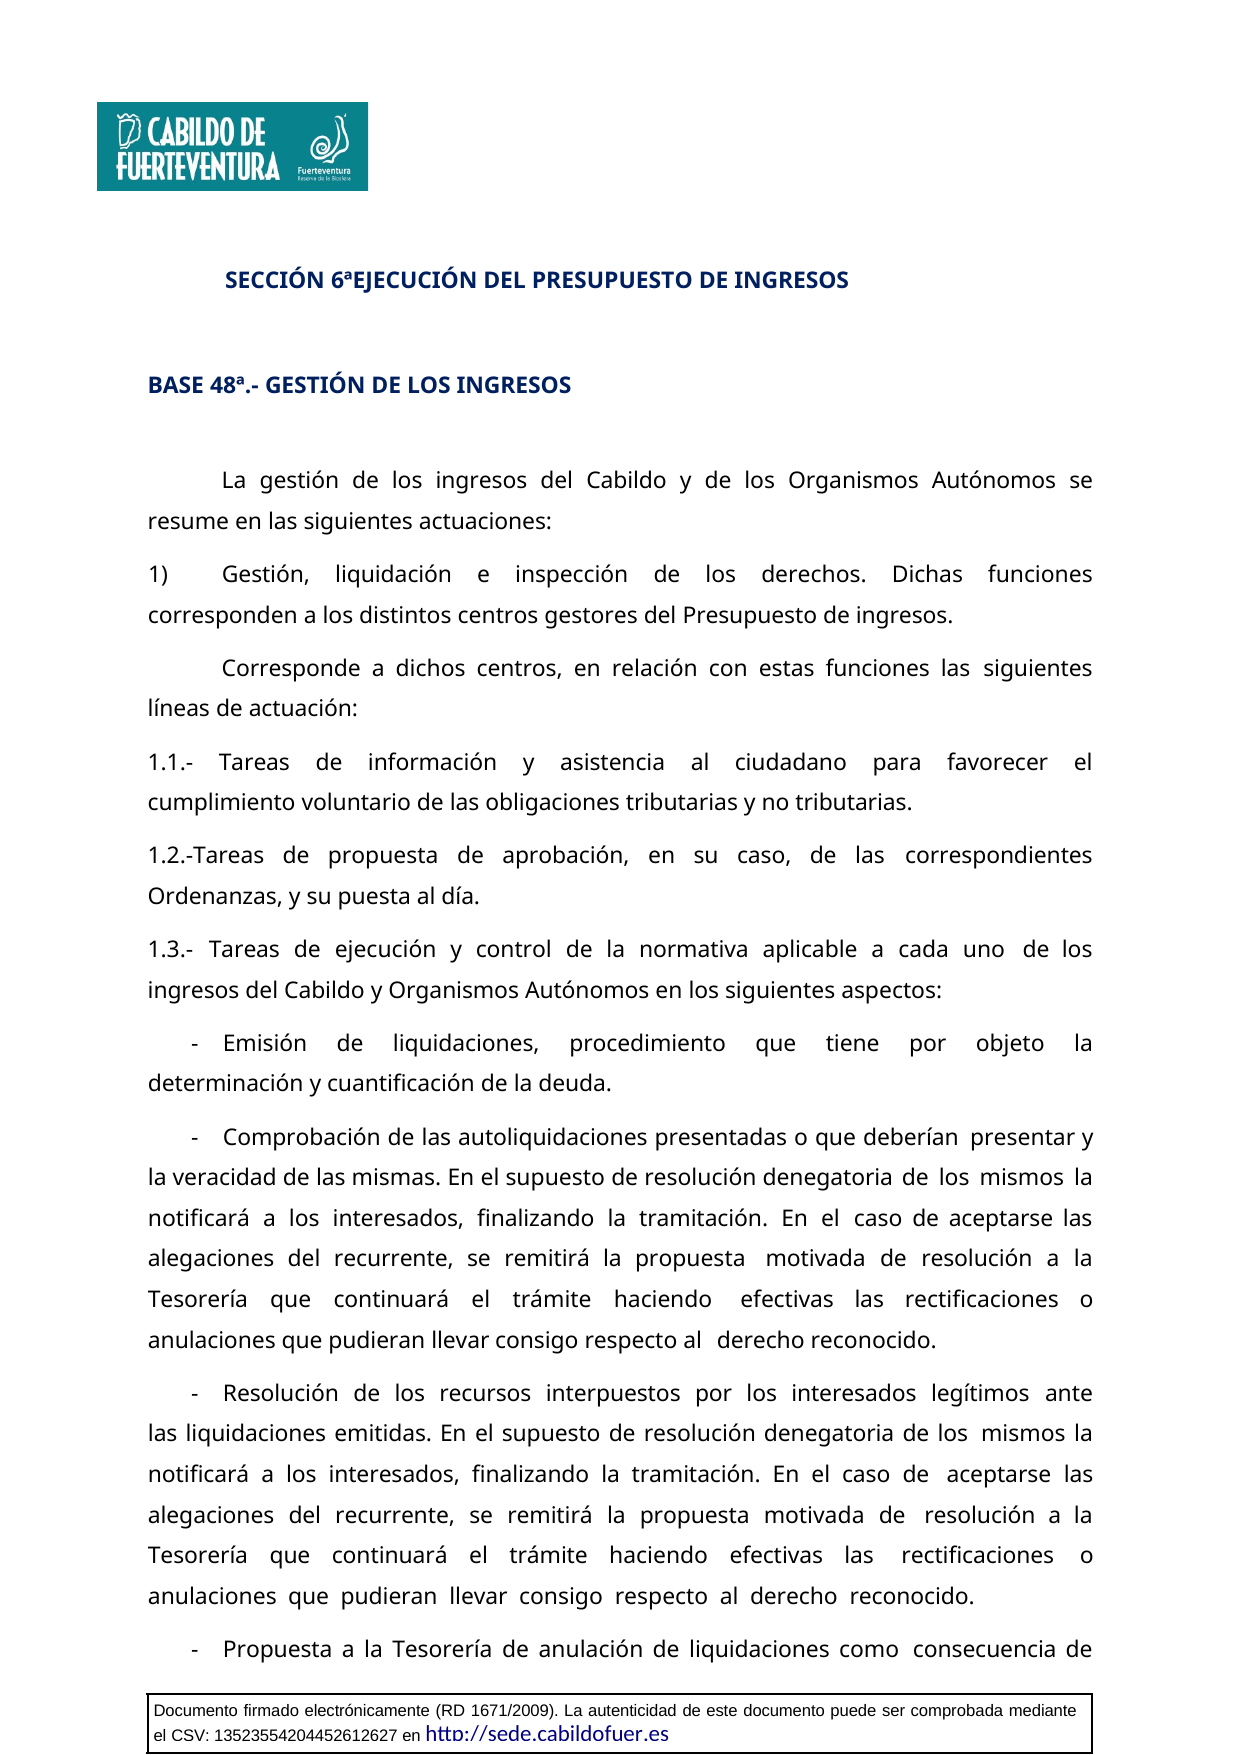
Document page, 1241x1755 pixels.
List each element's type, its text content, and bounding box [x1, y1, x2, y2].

list Propuesta a la Tesorería de anulación de liquidaciones como consecuencia de [116, 1633, 1093, 1664]
list Resolución de los recursos interpuestos por los interesados legítimos ante las liquidaciones emitidas. En el supuesto de resolución denegatoria de los mismos la notificará a los interesados, finalizando la tramitación. En el caso de aceptarse las alegaciones del recurrente, se remitirá la propuesta motivada de resolución a la Tesorería que continuará el trámite haciendo efectivas las rectificaciones o anulaciones que pudieran llevar consigo respecto al derecho reconocido. [116, 1377, 1093, 1611]
text 1.2.-Tareas de propuesta de aprobación, en su caso, de las correspondientes Ordenanzas, y su puesta al día. [147, 839, 1093, 911]
list Emisión de liquidaciones, procedimiento que tiene por objeto la determinación y cuantificación de la deuda. [116, 1027, 1093, 1098]
list Gestión, liquidación e inspección de los derechos. Dichas funciones corresponden a los distintos centros gestores del Presupuesto de ingresos. [85, 558, 1093, 630]
list Comprobación de las autoliquidaciones presentadas o que deberían presentar y la veracidad de las mismas. En el supuesto de resolución denegatoria de los mismos la notificará a los interesados, finalizando la tramitación. En el caso de aceptarse las alegaciones del recurrente, se remitirá la propuesta motivada de resolución a la Tesorería que continuará el trámite haciendo efectivas las rectificaciones o anulaciones que pudieran llevar consigo respecto al derecho reconocido. [116, 1120, 1093, 1355]
subtitle SECCIÓN 6ªEJECUCIÓN DEL PRESUPUESTO DE INGRESOS [85, 264, 1107, 296]
text Corresponde a dichos centros, en relación con estas funciones las siguientes líneas de actuación: [147, 652, 1093, 723]
text La gestión de los ingresos del Cabildo y de los Organismos Autónomos se resume en las siguientes actuaciones: [147, 464, 1093, 536]
text 1.1.- Tareas de información y asistencia al ciudadano para favorecer el cumplimiento voluntario de las obligaciones tributarias y no tributarias. [147, 745, 1093, 817]
text 1.3.- Tareas de ejecución y control de la normativa aplicable a cada uno de los ingresos del Cabildo y Organismos Autónomos en los siguientes aspectos: [147, 933, 1093, 1005]
text BASE 48ª.- GESTIÓN DE LOS INGRESOS [147, 369, 1107, 400]
